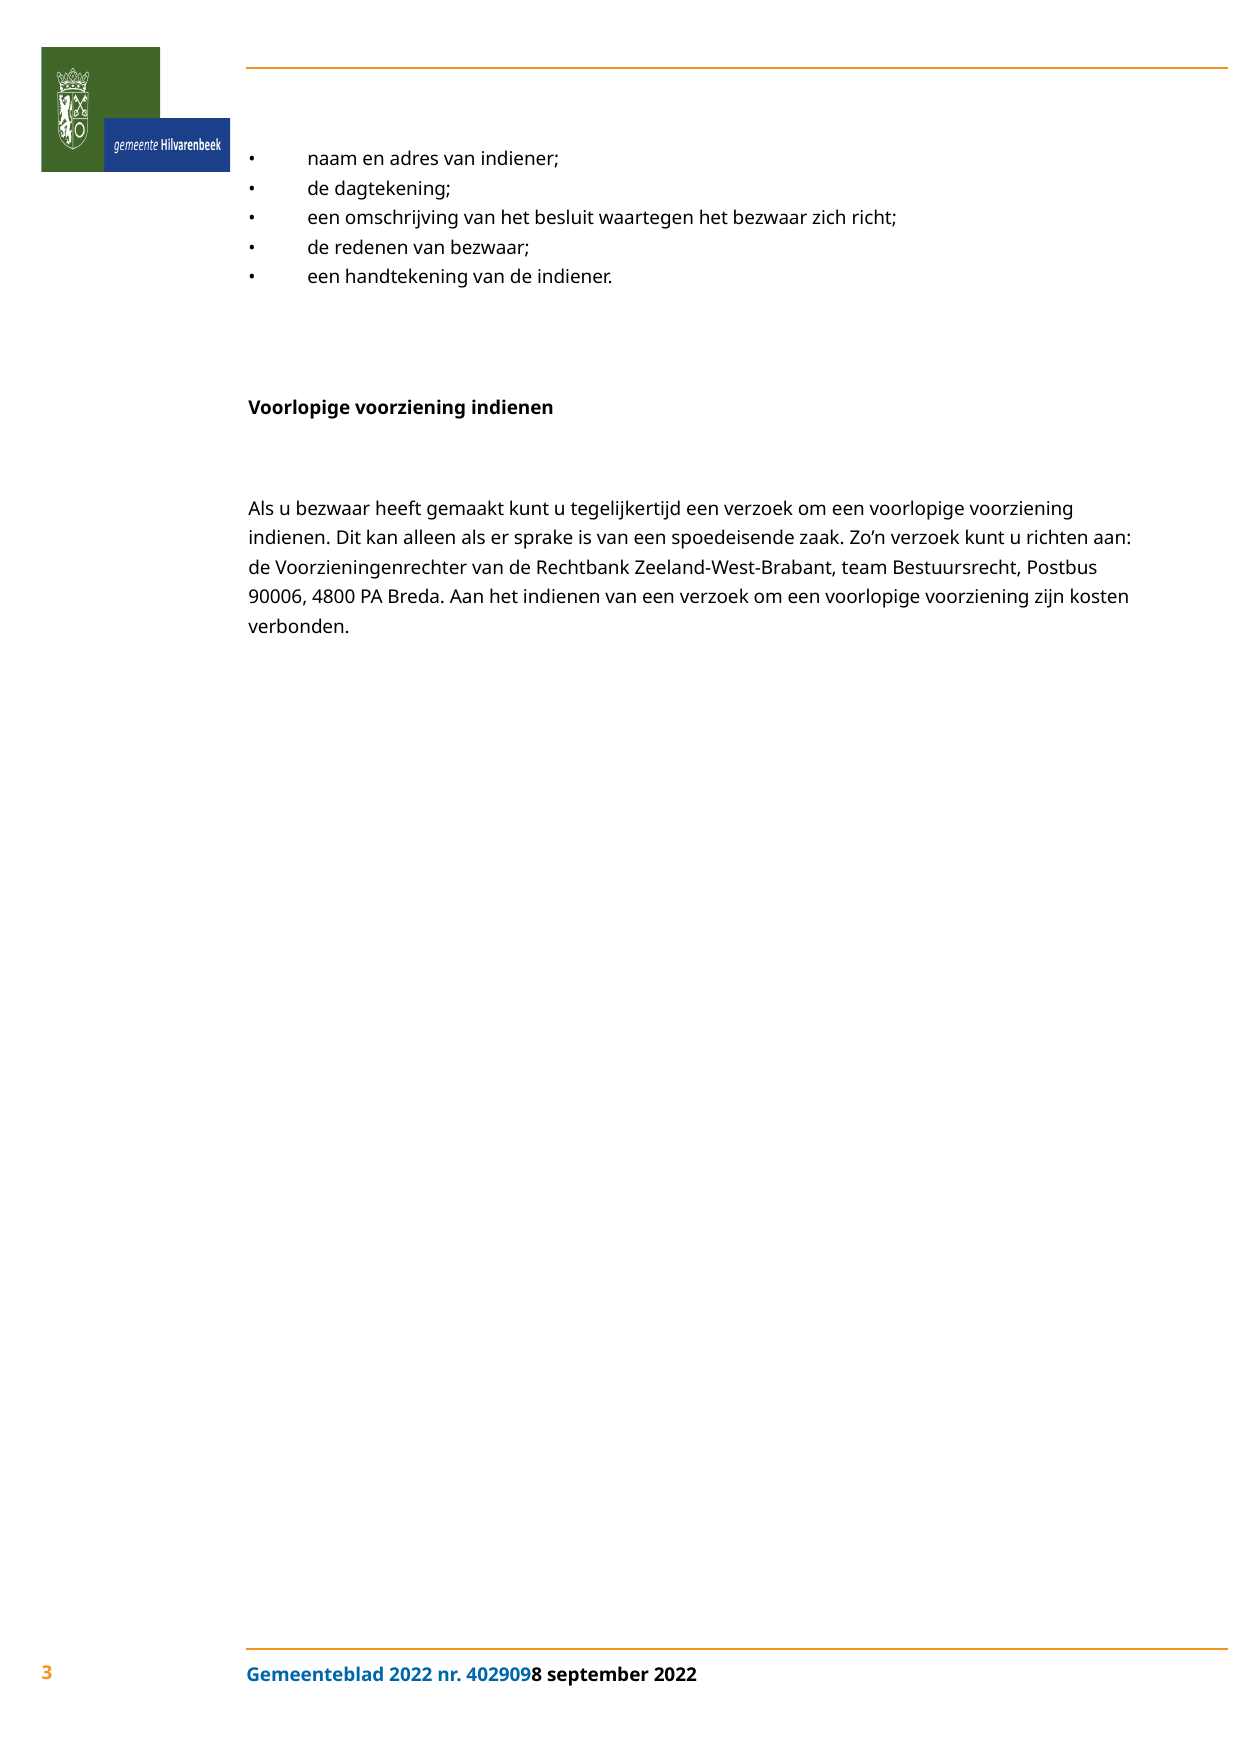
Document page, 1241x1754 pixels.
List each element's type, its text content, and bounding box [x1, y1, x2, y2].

list de dagtekening; [248, 175, 1152, 201]
text Als u bezwaar heeft gemaakt kunt u tegelijkertijd een verzoek om een voorlopige voorziening indienen. Dit kan alleen als er sprake is van een spoedeisende zaak. Zo’n verzoek kunt u richten aan: de Voorzieningenrechter van de Rechtbank Zeeland-West-Brabant, team Bestuursrecht, Postbus 90006, 4800 PA Breda. Aan het indienen van een verzoek om een voorlopige voorziening zijn kosten verbonden. [248, 495, 1152, 639]
list de redenen van bezwaar; [248, 234, 1152, 260]
picture [41, 47, 231, 172]
list naam en adres van indiener; [248, 145, 1152, 171]
text Voorlopige voorziening indienen [248, 394, 1152, 420]
list een handtekening van de indiener. [248, 263, 1152, 289]
list een omschrijving van het besluit waartegen het bezwaar zich richt; [248, 204, 1152, 230]
